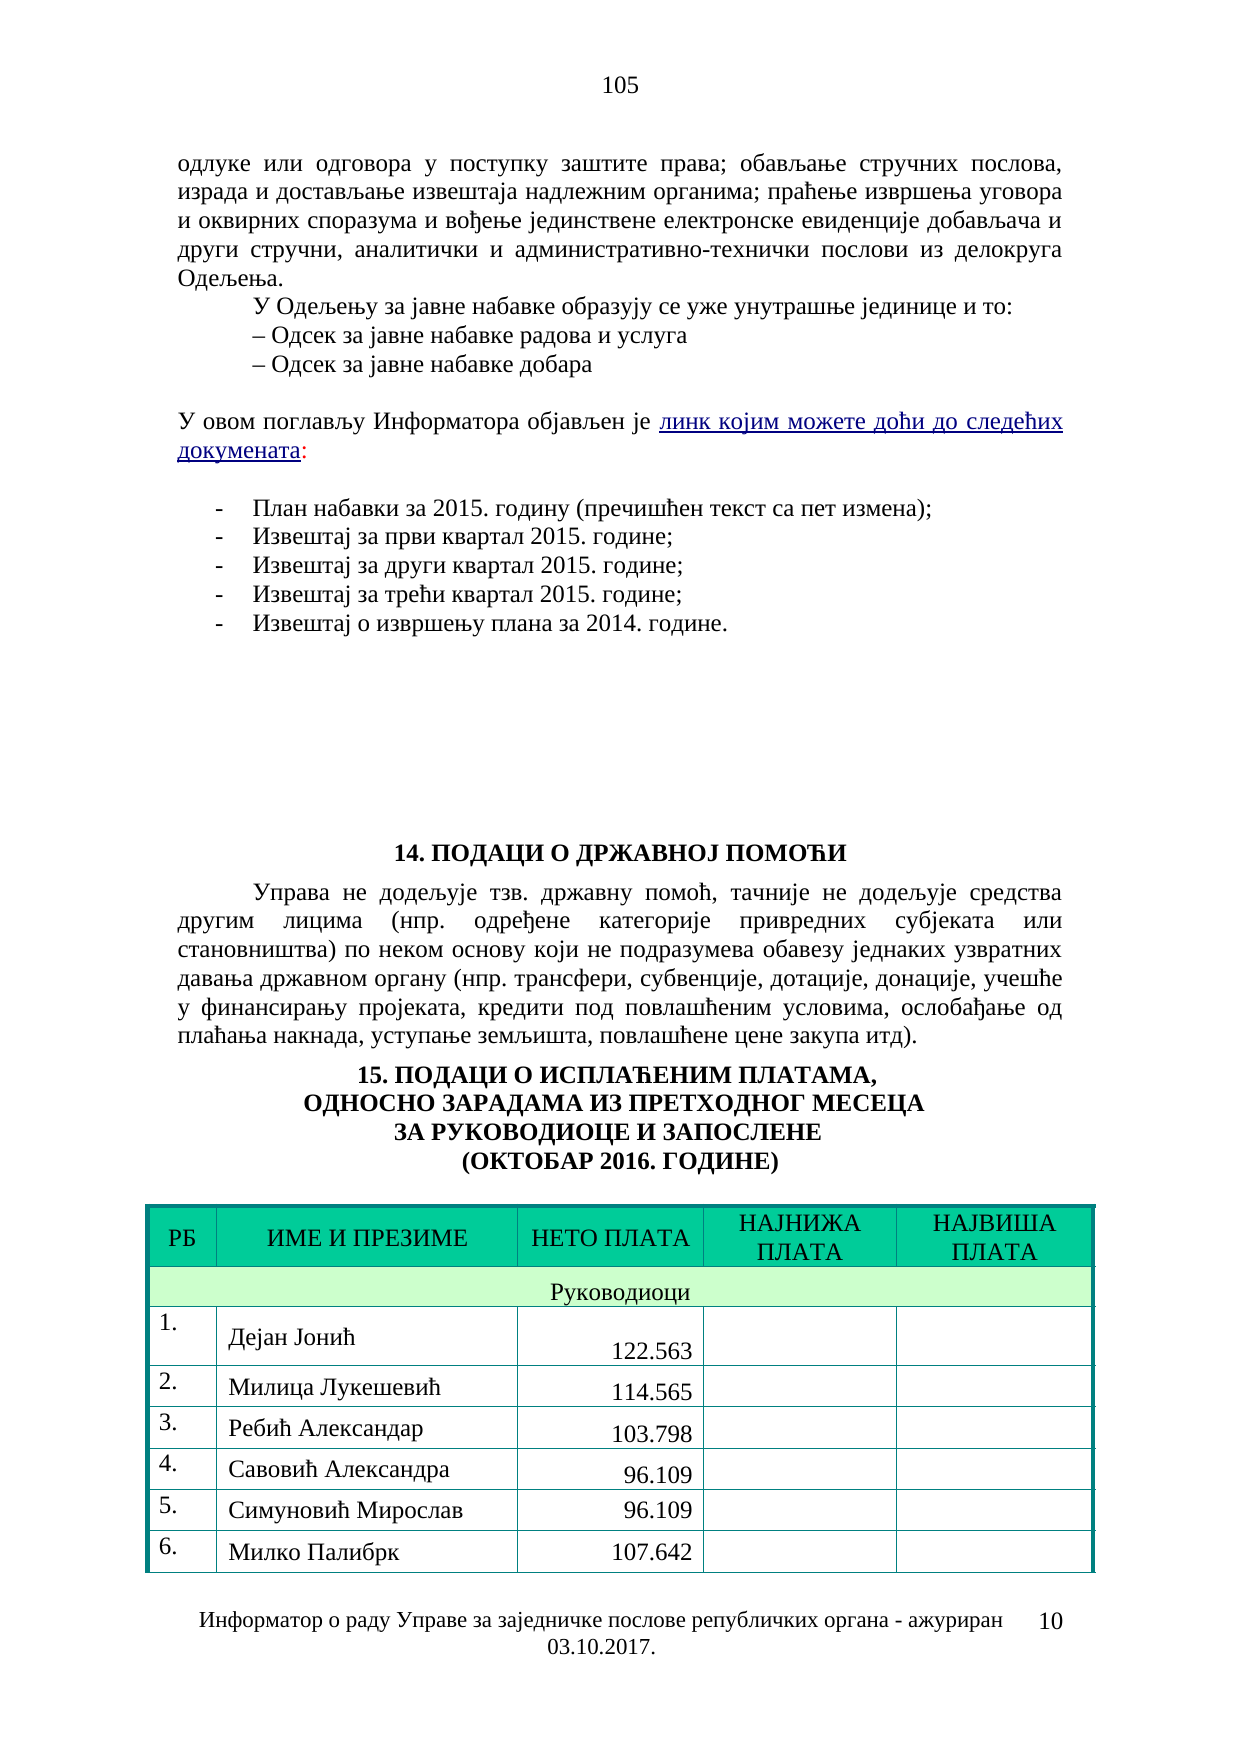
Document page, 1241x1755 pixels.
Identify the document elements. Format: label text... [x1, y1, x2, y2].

text 14. ПОДАЦИ О ДРЖАВНОЈ ПОМОЋИ [177, 838, 1063, 866]
table_cell 96.109 [518, 1490, 703, 1530]
table_cell [897, 1449, 1091, 1489]
table_cell 107.642 [518, 1531, 703, 1572]
table_cell [897, 1490, 1091, 1530]
list Извештај за трећи квартал 2015. године; [215, 579, 1063, 608]
table_cell [704, 1531, 896, 1572]
table_cell 1. [150, 1307, 216, 1365]
text Управа не додељује тзв. државну помоћ, тачније не додељује средства другим лицима (нпр. одређене категорије привредних субјеката или становништва) по неком основу који не подразумева обавезу једнаких узвратних давања државном органу (нпр. трансфери, субвенције, дотације, донације, учешће у финансирању пројеката, кредити под повлашћеним условима, ослобађање од плаћања накнада, уступање земљишта, повлашћене цене закупа итд). [177, 877, 1063, 1049]
table_cell 4. [150, 1449, 216, 1489]
text У овом поглављу Информатора објављен је линк којим можете доћи до следећих докумената: [177, 406, 1063, 464]
text ЗА РУКОВОДИОЦЕ И ЗАПОСЛЕНЕ [177, 1117, 1063, 1146]
table_cell [897, 1407, 1091, 1447]
table_cell [704, 1366, 896, 1406]
table_header РБ [150, 1208, 216, 1266]
table_header НАЈВИША ПЛАТА [897, 1208, 1091, 1266]
list Извештај за први квартал 2015. године; [215, 521, 1063, 550]
text одлуке или одговора у поступку заштите права; обављање стручних послова, израда и достављање извештаја надлежним органима; праћење извршења уговора и оквирних споразума и вођење јединствене електронске евиденције добављача и други стручни, аналитички и административно-технички послови из делокруга Одељења. [177, 148, 1063, 291]
table_cell [897, 1366, 1091, 1406]
table_cell Руководиоци [150, 1267, 1091, 1306]
table_cell 122.563 [518, 1307, 703, 1365]
table_cell Симуновић Мирослав [217, 1490, 517, 1530]
table_cell 96.109 [518, 1449, 703, 1489]
table_cell [704, 1490, 896, 1530]
table_cell 103.798 [518, 1407, 703, 1447]
table_header ИМЕ И ПРЕЗИМЕ [217, 1208, 517, 1266]
table_cell 3. [150, 1407, 216, 1447]
table_cell [704, 1307, 896, 1365]
table_header НАЈНИЖА ПЛАТА [704, 1208, 896, 1266]
text – Одсек за јавне набавке радова и услуга [177, 320, 1063, 349]
text (ОКТОБАР 2016. ГОДИНЕ) [177, 1146, 1063, 1175]
table_header НЕТО ПЛАТА [518, 1208, 703, 1266]
text 15. ПОДАЦИ О ИСПЛАЋЕНИМ ПЛАТАМА, [177, 1060, 1063, 1088]
text У Одељењу за јавне набавке образују се уже унутрашње јединице и то: [177, 291, 1063, 320]
table_cell 5. [150, 1490, 216, 1530]
table_cell 6. [150, 1531, 216, 1572]
table_cell Савовић Александра [217, 1449, 517, 1489]
table_cell 114.565 [518, 1366, 703, 1406]
table_cell [897, 1531, 1091, 1572]
table_cell [897, 1307, 1091, 1365]
table_cell Милко Палибрк [217, 1531, 517, 1572]
list Извештај за други квартал 2015. године; [215, 550, 1063, 579]
table_cell [704, 1449, 896, 1489]
text – Одсек за јавне набавке добара [177, 349, 1063, 378]
table_cell Милица Лукешевић [217, 1366, 517, 1406]
table_cell Дејан Јонић [217, 1307, 517, 1365]
table_cell Ребић Александар [217, 1407, 517, 1447]
table_cell [704, 1407, 896, 1447]
table_cell 2. [150, 1366, 216, 1406]
list План набавки за 2015. годину (пречишћен текст са пет измена); [215, 493, 1063, 521]
text ОДНОСНО ЗАРАДАМА ИЗ ПРЕТХОДНОГ МЕСЕЦА [177, 1088, 1063, 1117]
list Извештај о извршењу плана за 2014. године. [215, 608, 1063, 636]
